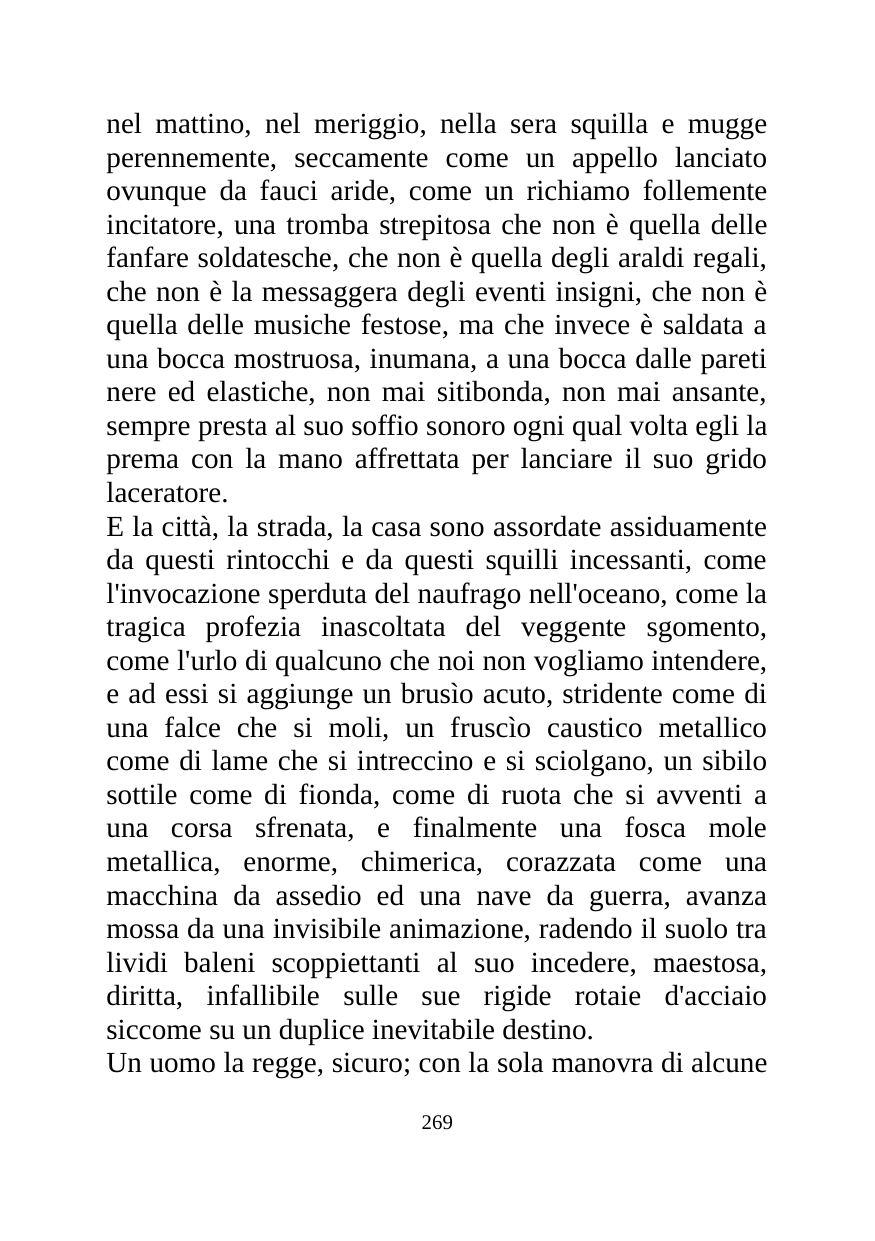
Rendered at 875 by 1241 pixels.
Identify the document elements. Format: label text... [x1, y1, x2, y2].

text Un uomo la regge, sicuro; con la sola manovra di alcune [106, 1045, 768, 1079]
text E la città, la strada, la casa sono assordate assiduamente da questi rintocchi e da questi squilli incessanti, come l'invocazione sperduta del naufrago nell'oceano, come la tragica profezia inascoltata del veggente sgomento, come l'urlo di qualcuno che noi non vogliamo intendere, e ad essi si aggiunge un brusìo acuto, stridente come di una falce che si moli, un fruscìo caustico metallico come di lame che si intreccino e si sciolgano, un sibilo sottile come di fionda, come di ruota che si avventi a una corsa sfrenata, e finalmente una fosca mole metallica, enorme, chimerica, corazzata come una macchina da assedio ed una nave da guerra, avanza mossa da una invisibile animazione, radendo il suolo tra lividi baleni scoppiettanti al suo incedere, maestosa, diritta, infallibile sulle sue rigide rotaie d'acciaio siccome su un duplice inevitabile destino. [106, 509, 768, 1045]
text nel mattino, nel meriggio, nella sera squilla e mugge perennemente, seccamente come un appello lanciato ovunque da fauci aride, come un richiamo follemente incitatore, una tromba strepitosa che non è quella delle fanfare soldatesche, che non è quella degli araldi regali, che non è la messaggera degli eventi insigni, che non è quella delle musiche festose, ma che invece è saldata a una bocca mostruosa, inumana, a una bocca dalle pareti nere ed elastiche, non mai sitibonda, non mai ansante, sempre presta al suo soffio sonoro ogni qual volta egli la prema con la mano affrettata per lanciare il suo grido laceratore. [106, 106, 768, 509]
